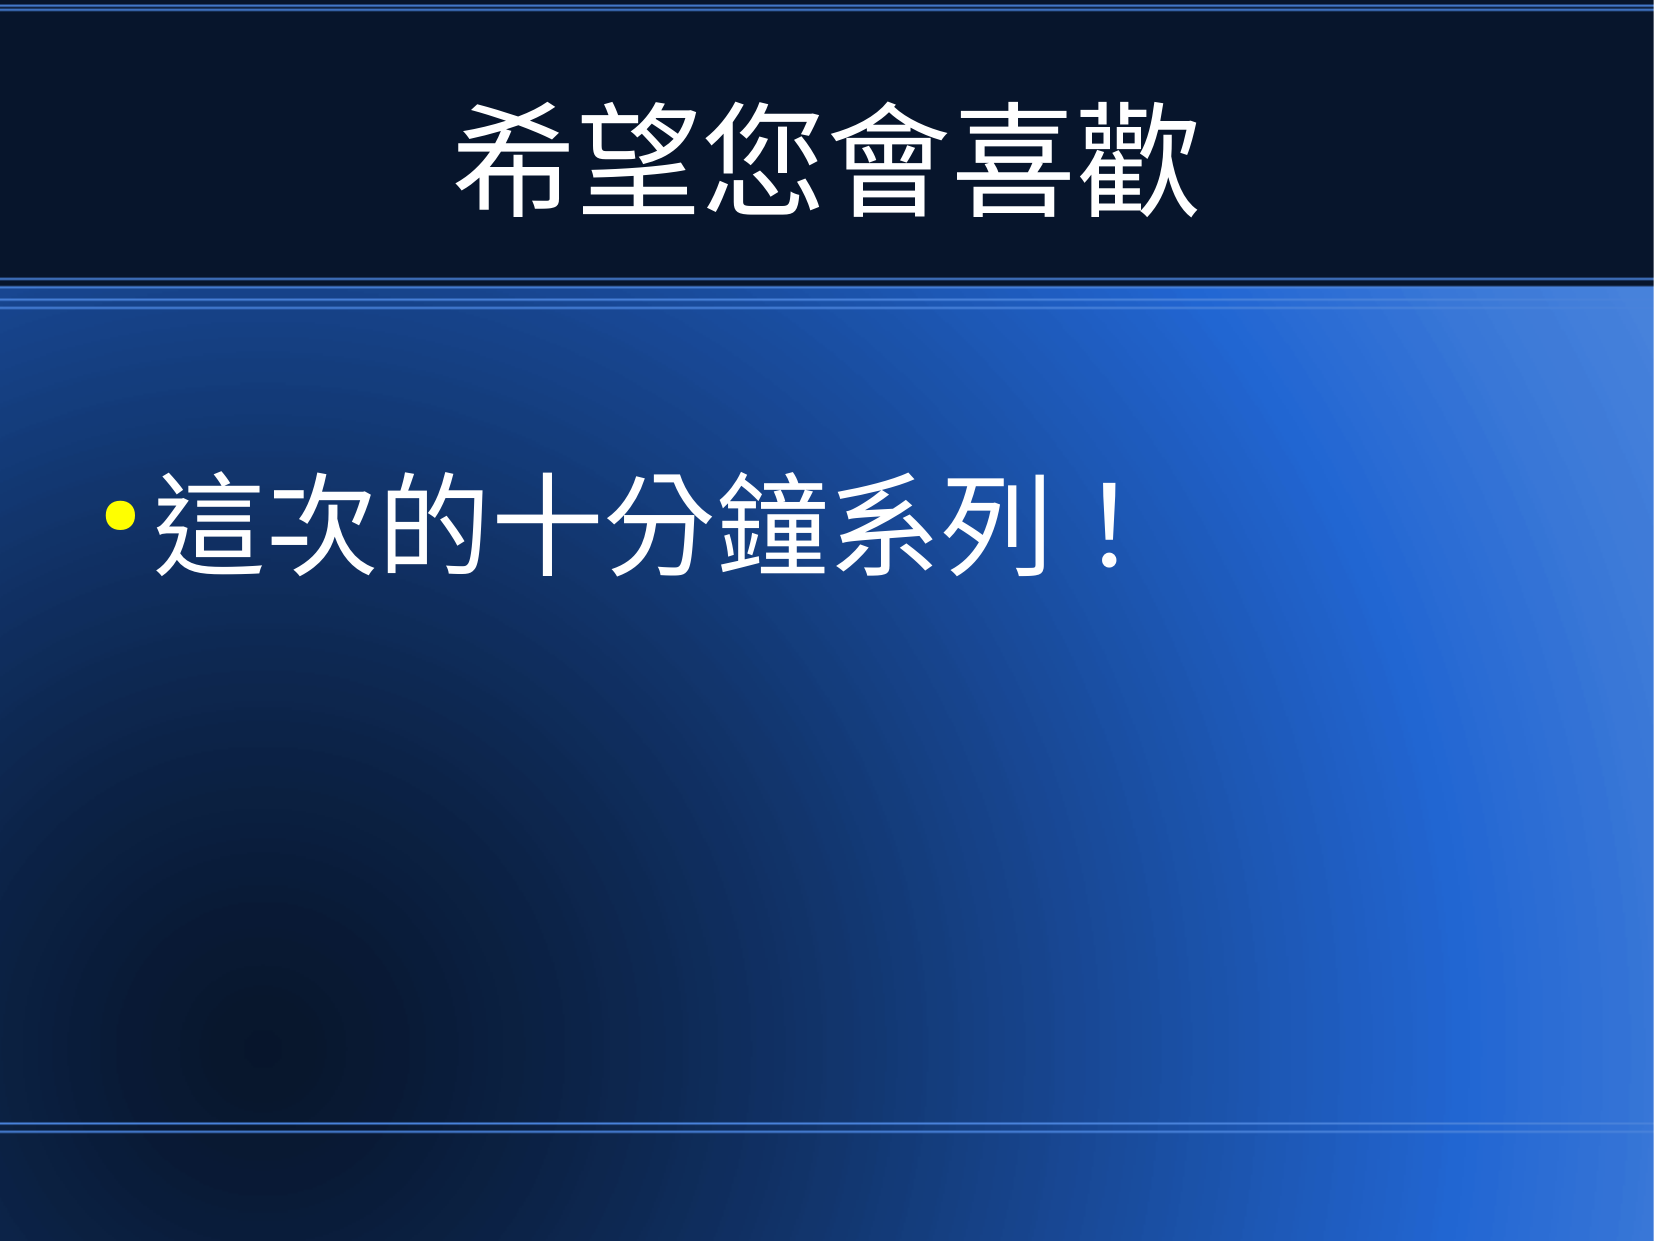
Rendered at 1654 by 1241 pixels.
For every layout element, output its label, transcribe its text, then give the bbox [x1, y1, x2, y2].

title 希望您會喜歡 [82, 49, 1571, 257]
list 這次的十分鐘系列！ [82, 355, 1571, 1241]
picture [0, 0, 1654, 1241]
